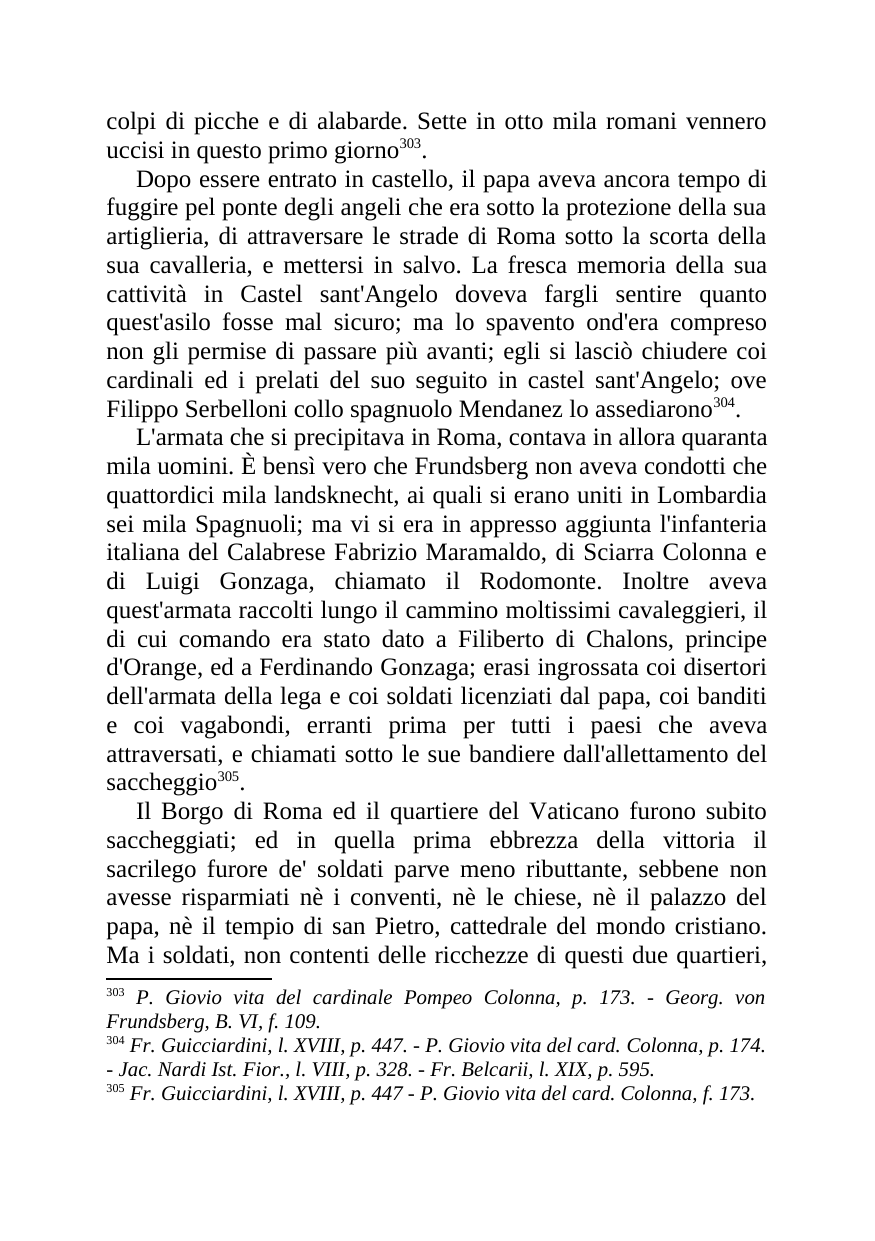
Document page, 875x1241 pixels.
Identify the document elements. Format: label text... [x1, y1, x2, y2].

text Fr. Guicciardini, l. XVIII, p. 447. - P. Giovio vita del card. Colonna, p. 174. - Jac. Nardi Ist. Fior., l. VIII, p. 328. - Fr. Belcarii, l. XIX, p. 595. [106, 1033, 768, 1081]
text P. Giovio vita del cardinale Pompeo Colonna, p. 173. - Georg. von Frundsberg, B. VI, f. 109. [106, 985, 768, 1033]
text Il Borgo di Roma ed il quartiere del Vaticano furono subito saccheggiati; ed in quella prima ebbrezza della vittoria il sacrilego furore de' soldati parve meno ributtante, sebbene non avesse risparmiati nè i conventi, nè le chiese, nè il palazzo del papa, nè il tempio di san Pietro, cattedrale del mondo cristiano. Ma i soldati, non contenti delle ricchezze di questi due quartieri, [106, 796, 768, 969]
text Fr. Guicciardini, l. XVIII, p. 447 - P. Giovio vita del card. Colonna, f. 173. [106, 1081, 768, 1105]
text colpi di picche e di alabarde. Sette in otto mila romani vennero uccisi in questo primo giorno. [106, 106, 768, 164]
text Dopo essere entrato in castello, il papa aveva ancora tempo di fuggire pel ponte degli angeli che era sotto la protezione della sua artiglieria, di attraversare le strade di Roma sotto la scorta della sua cavalleria, e mettersi in salvo. La fresca memoria della sua cattività in Castel sant'Angelo doveva fargli sentire quanto quest'asilo fosse mal sicuro; ma lo spavento ond'era compreso non gli permise di passare più avanti; egli si lasciò chiudere coi cardinali ed i prelati del suo seguito in castel sant'Angelo; ove Filippo Serbelloni collo spagnuolo Mendanez lo assediarono. [106, 164, 768, 422]
text L'armata che si precipitava in Roma, contava in allora quaranta mila uomini. È bensì vero che Frundsberg non aveva condotti che quattordici mila landsknecht, ai quali si erano uniti in Lombardia sei mila Spagnuoli; ma vi si era in appresso aggiunta l'infanteria italiana del Calabrese Fabrizio Maramaldo, di Sciarra Colonna e di Luigi Gonzaga, chiamato il Rodomonte. Inoltre aveva quest'armata raccolti lungo il cammino moltissimi cavaleggieri, il di cui comando era stato dato a Filiberto di Chalons, principe d'Orange, ed a Ferdinando Gonzaga; erasi ingrossata coi disertori dell'armata della lega e coi soldati licenziati dal papa, coi banditi e coi vagabondi, erranti prima per tutti i paesi che aveva attraversati, e chiamati sotto le sue bandiere dall'allettamento del saccheggio. [106, 422, 768, 796]
